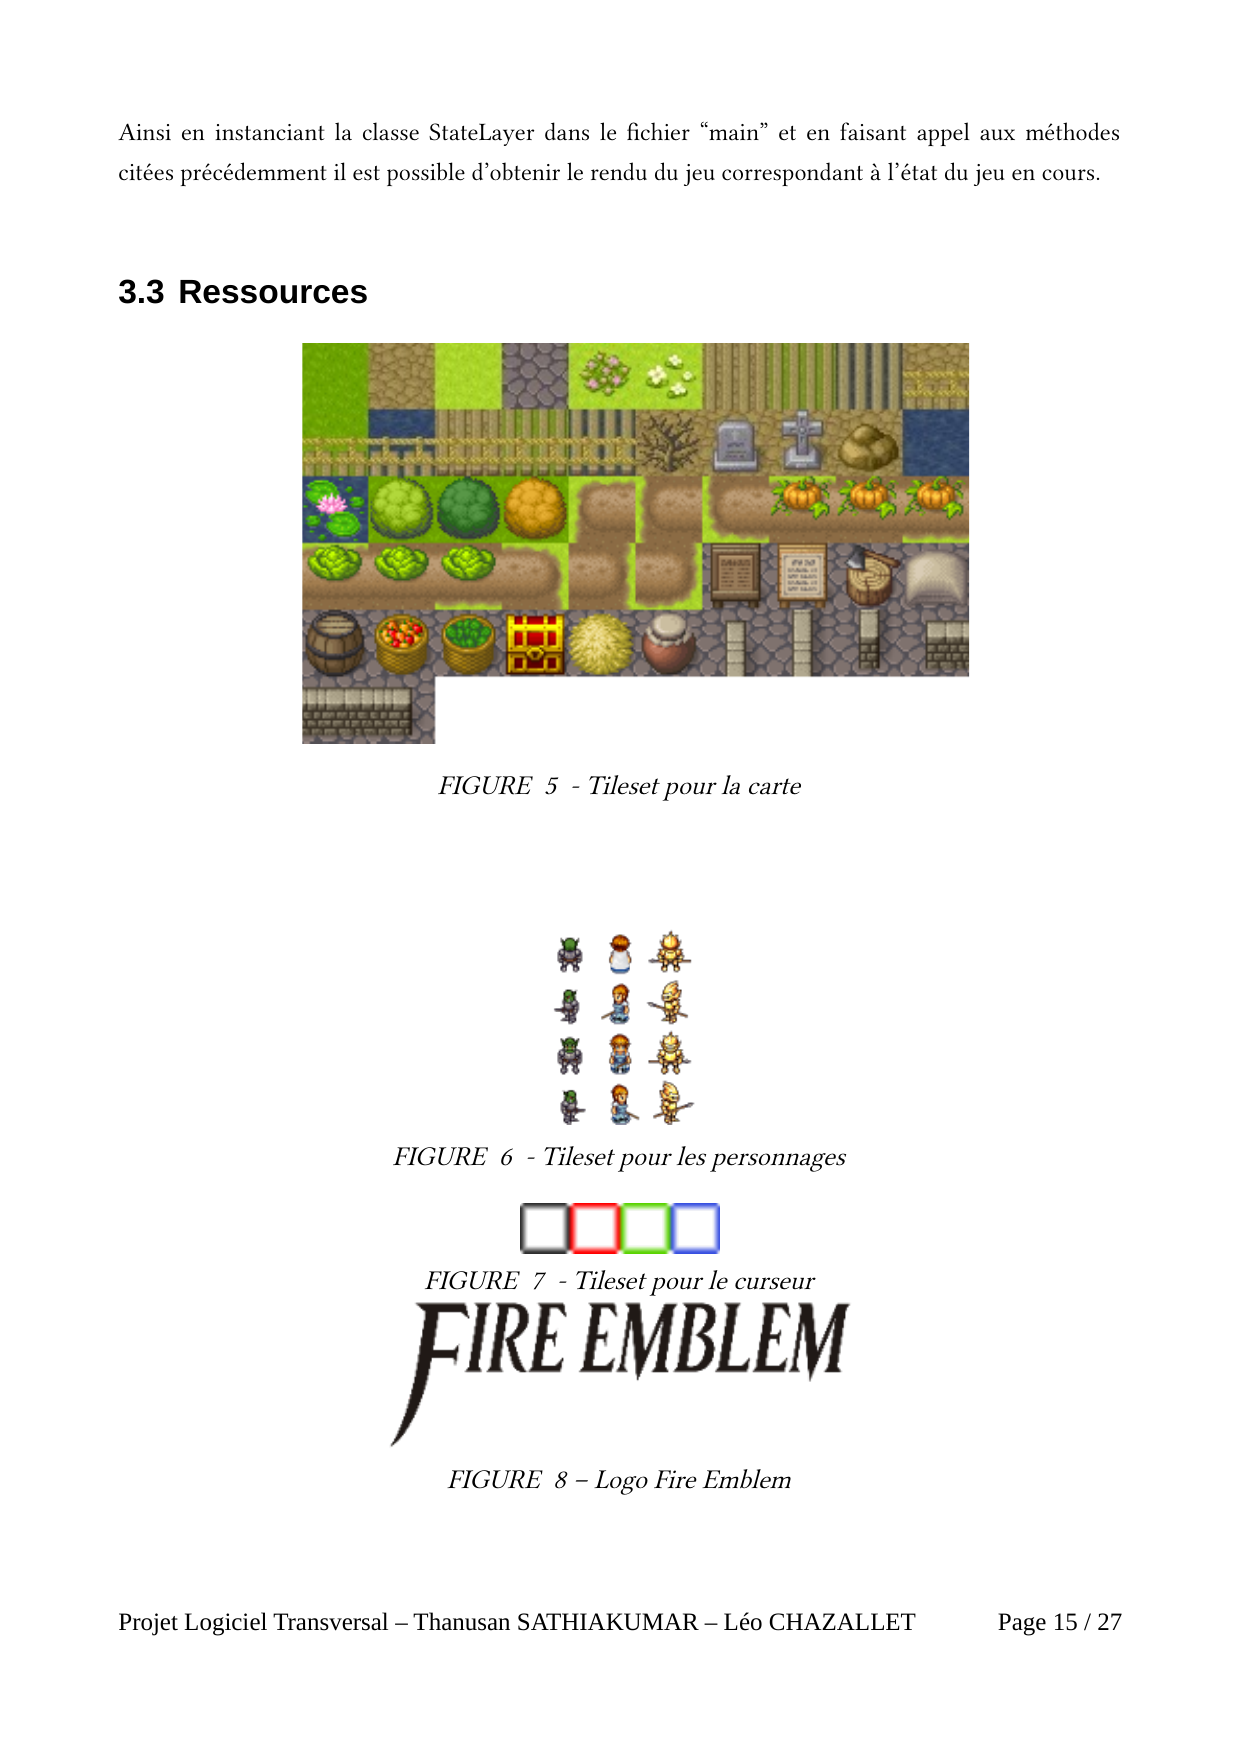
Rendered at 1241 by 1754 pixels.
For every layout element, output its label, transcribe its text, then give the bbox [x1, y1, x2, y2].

text FIGURE 6 - Tileset pour les personnages [118, 1141, 1122, 1172]
picture [520, 1203, 720, 1254]
text FIGURE 5 - Tileset pour la carte [118, 770, 1122, 801]
picture [385, 1296, 855, 1453]
text FIGURE 8 – Logo Fire Emblem [118, 1464, 1122, 1495]
text FIGURE 7 - Tileset pour le curseur [118, 1265, 1122, 1296]
subtitle Ressources [118, 272, 1122, 310]
picture [302, 343, 970, 744]
text Ainsi en instanciant la classe StateLayer dans le fichier “main” et en faisant appel aux méthodes citées précédemment il est possible d’obtenir le rendu du jeu correspondant à l’état du jeu en cours. [118, 118, 1122, 186]
picture [545, 924, 695, 1125]
